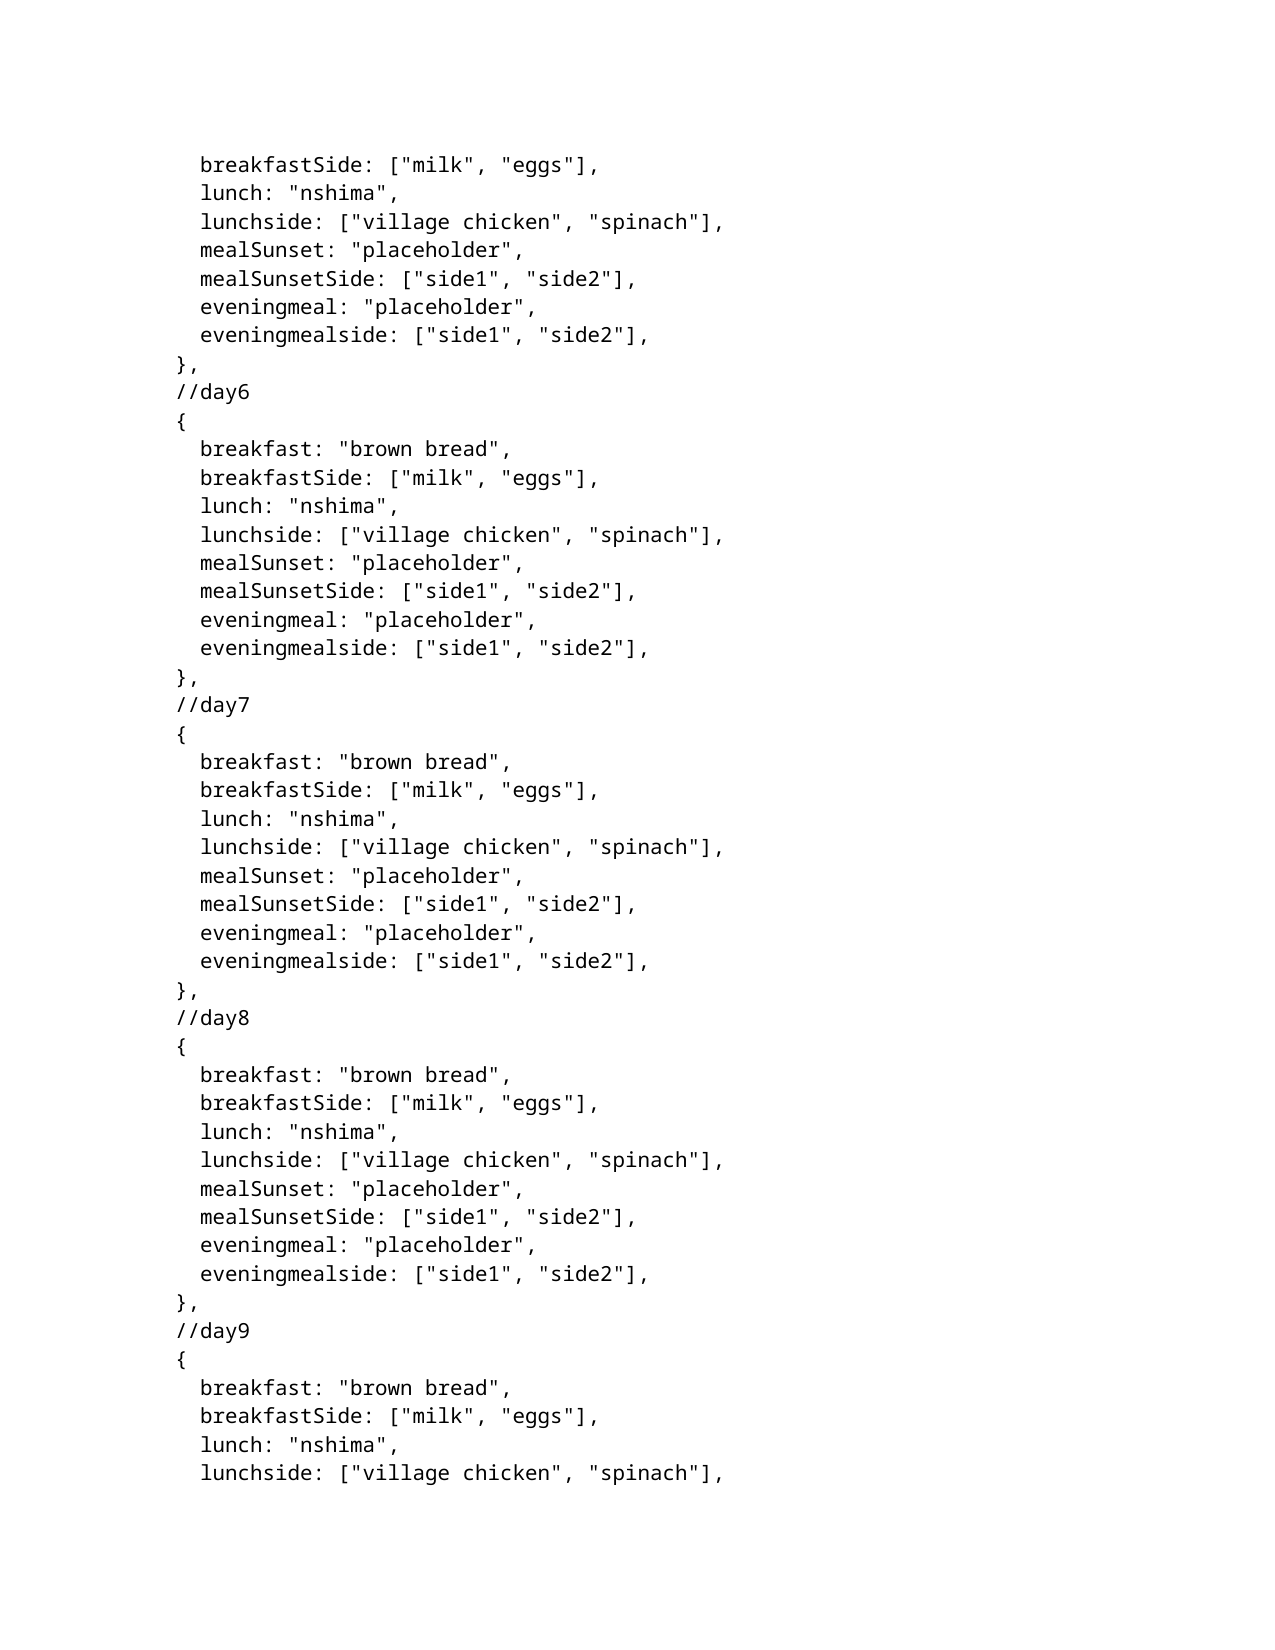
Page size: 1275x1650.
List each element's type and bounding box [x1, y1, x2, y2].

text [150, 150, 1125, 1487]
